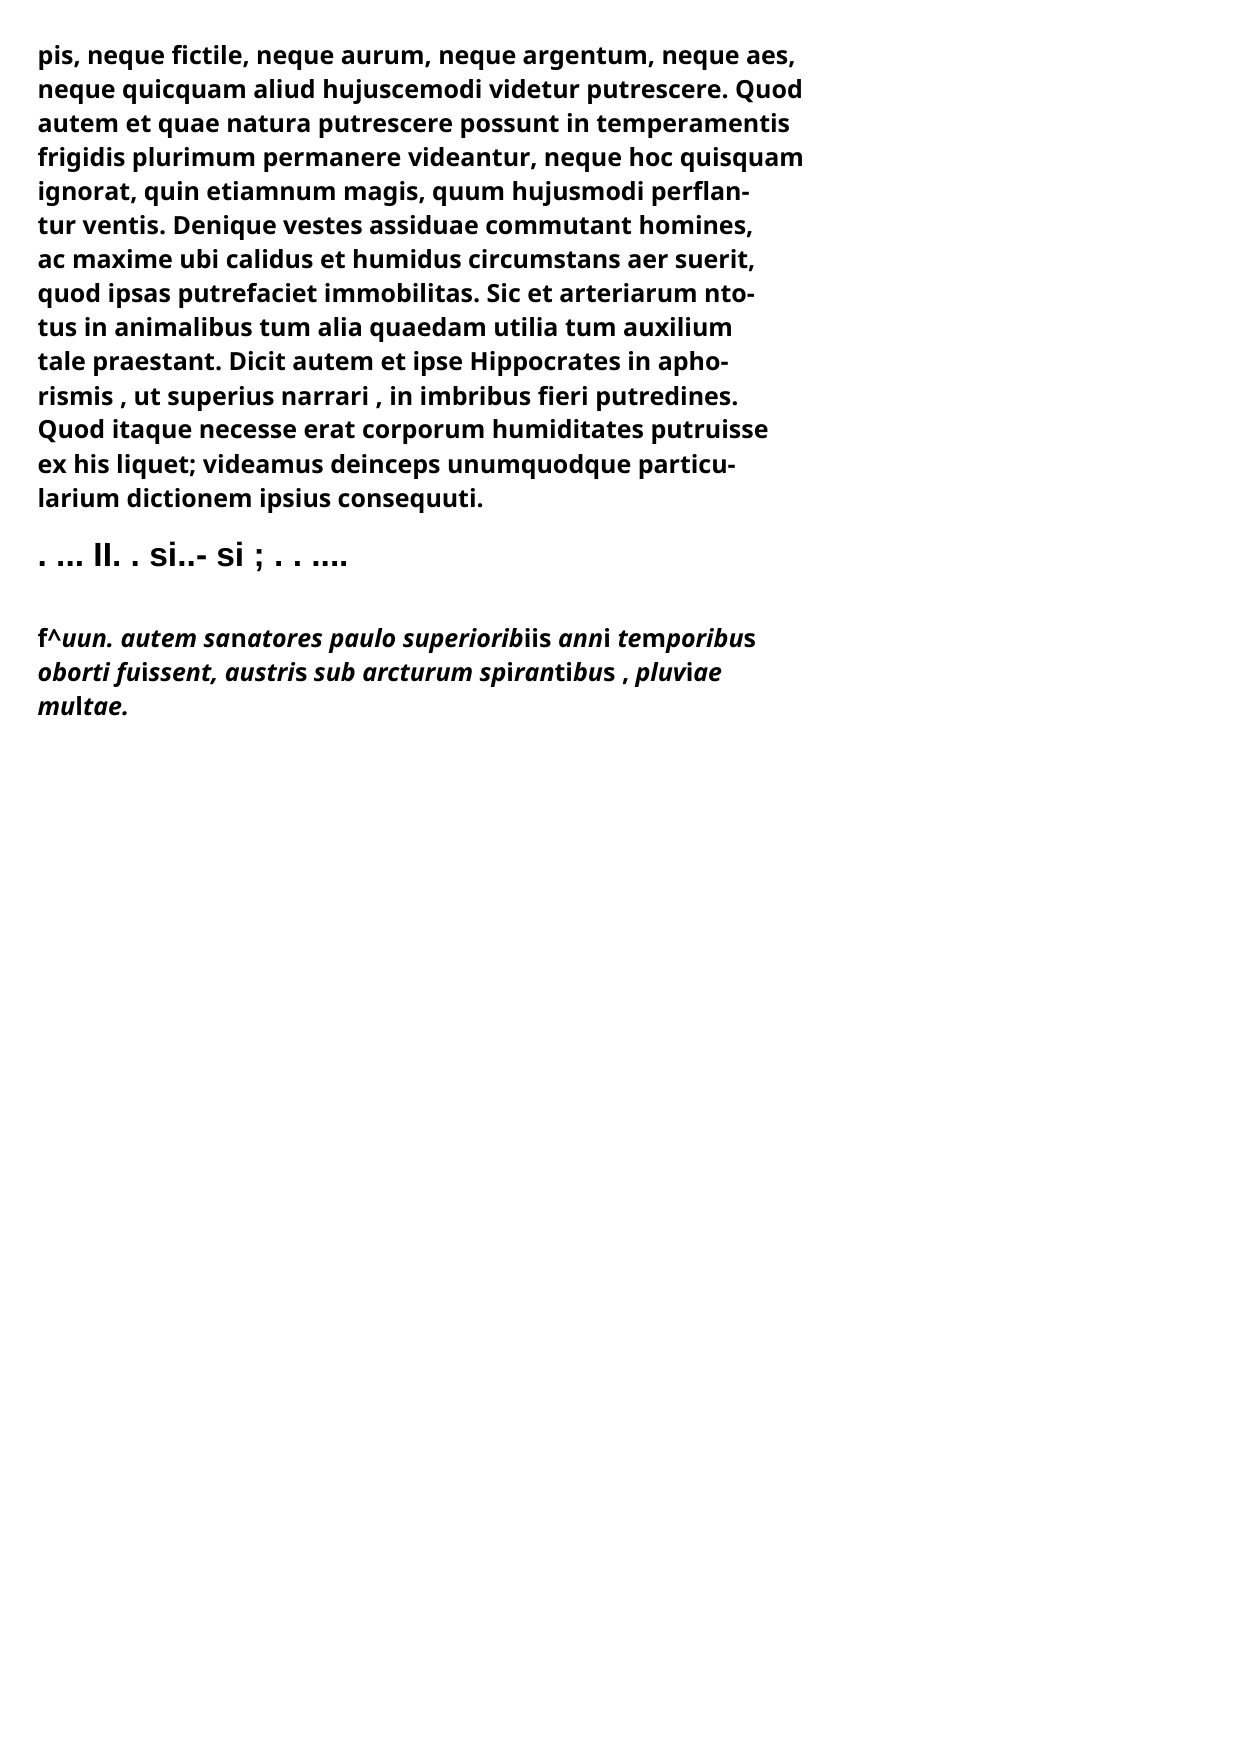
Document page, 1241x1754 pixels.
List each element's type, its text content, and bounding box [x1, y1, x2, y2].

text f^uun. autem sanatores paulo superioribiis anni temporibus oborti fuissent, austris sub arcturum spirantibus , pluviae multae. [37, 586, 1203, 723]
text pis, neque fictile, neque aurum, neque argentum, neque aes, neque quicquam aliud hujuscemodi videtur putrescere. Quod autem et quae natura putrescere possunt in temperamentis frigidis plurimum permanere videantur, neque hoc quisquam ignorat, quin etiamnum magis, quum hujusmodi perflan- tur ventis. Denique vestes assiduae commutant homines, ac maxime ubi calidus et humidus circumstans aer suerit, quod ipsas putrefaciet immobilitas. Sic et arteriarum nto- tus in animalibus tum alia quaedam utilia tum auxilium tale praestant. Dicit autem et ipse Hippocrates in apho- rismis , ut superius narrari , in imbribus fieri putredines. Quod itaque necesse erat corporum humiditates putruisse ex his liquet; videamus deinceps unumquodque particu- larium dictionem ipsius consequuti. [37, 37, 1203, 514]
subtitle . ... II. . si..- si ; . . .... [37, 535, 1203, 574]
